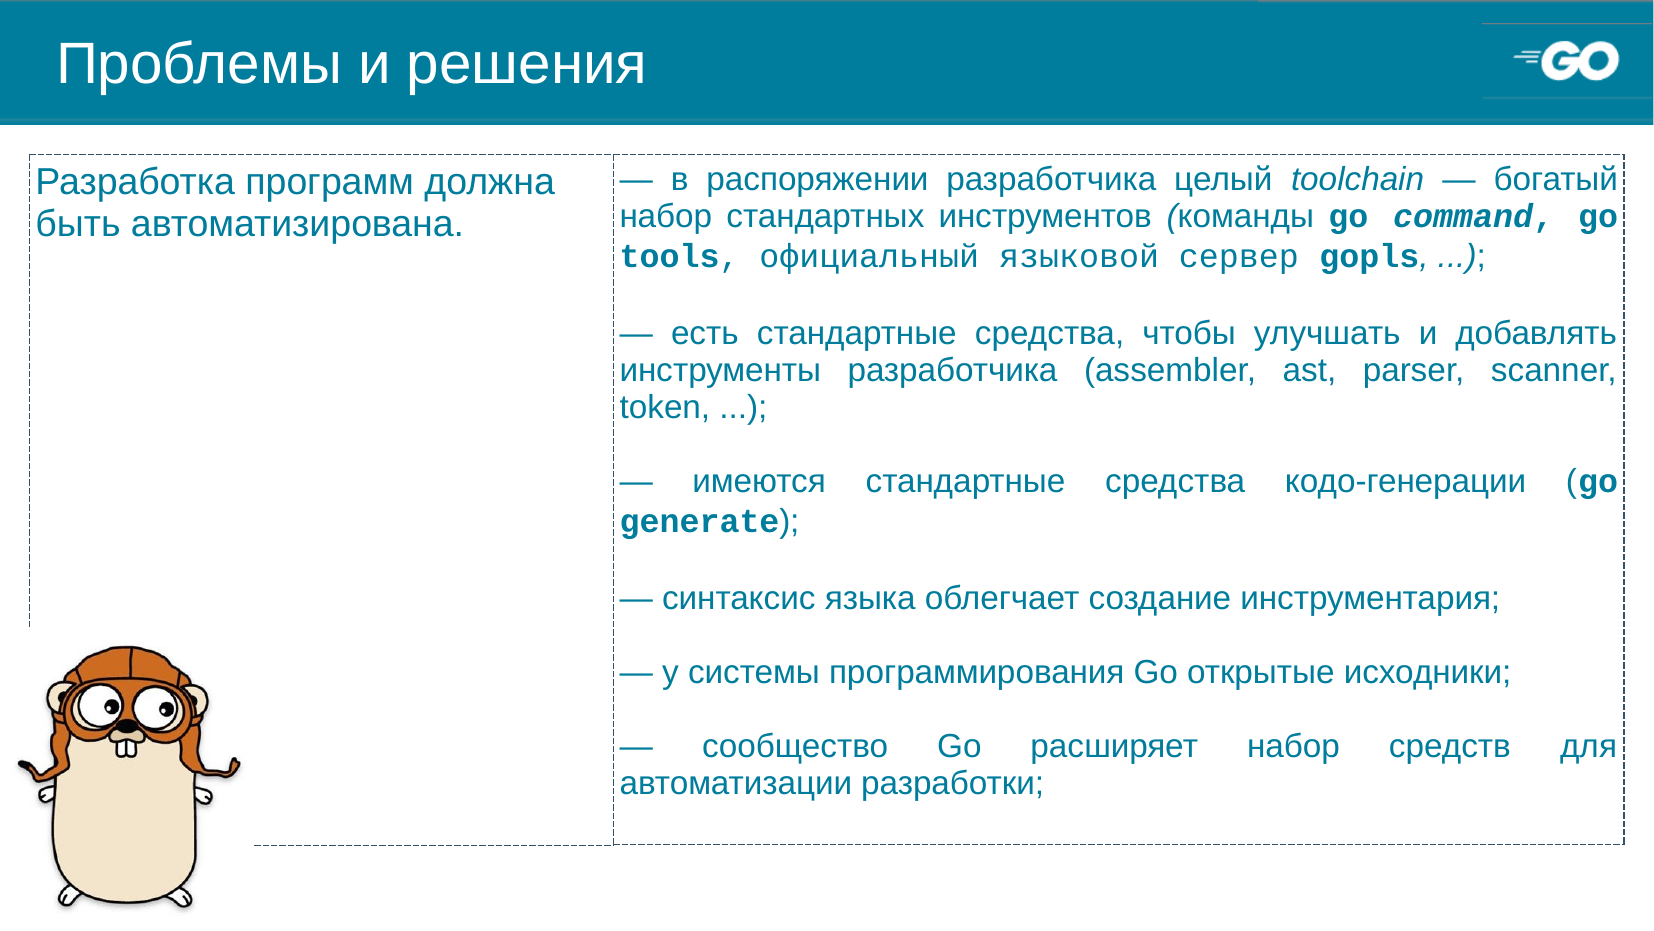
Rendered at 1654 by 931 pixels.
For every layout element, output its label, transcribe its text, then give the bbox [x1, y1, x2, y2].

picture [5, 628, 253, 925]
table_header — в распоряжении разработчика целый toolchain — богатый набор стандартных инструментов (команды go command, go tools, официальный языковой сервер gopls, ...); — есть стандартные средства, чтобы улучшать и добавлять инструменты разработчика (assembler, ast, parser, scanner, token, ...); — имеются стандартные средства кодо-генерации (go generate); — синтаксис языка облегчает создание инструментария; — у системы программирования Go открытые исходники; — сообщество Go расширяет набор средств для автоматизации разработки; [614, 155, 1624, 845]
picture [1542, 41, 1619, 81]
text_box Проблемы и решения [41, 23, 1495, 104]
table_header Разработка программ должна быть автоматизирована. [30, 155, 614, 845]
